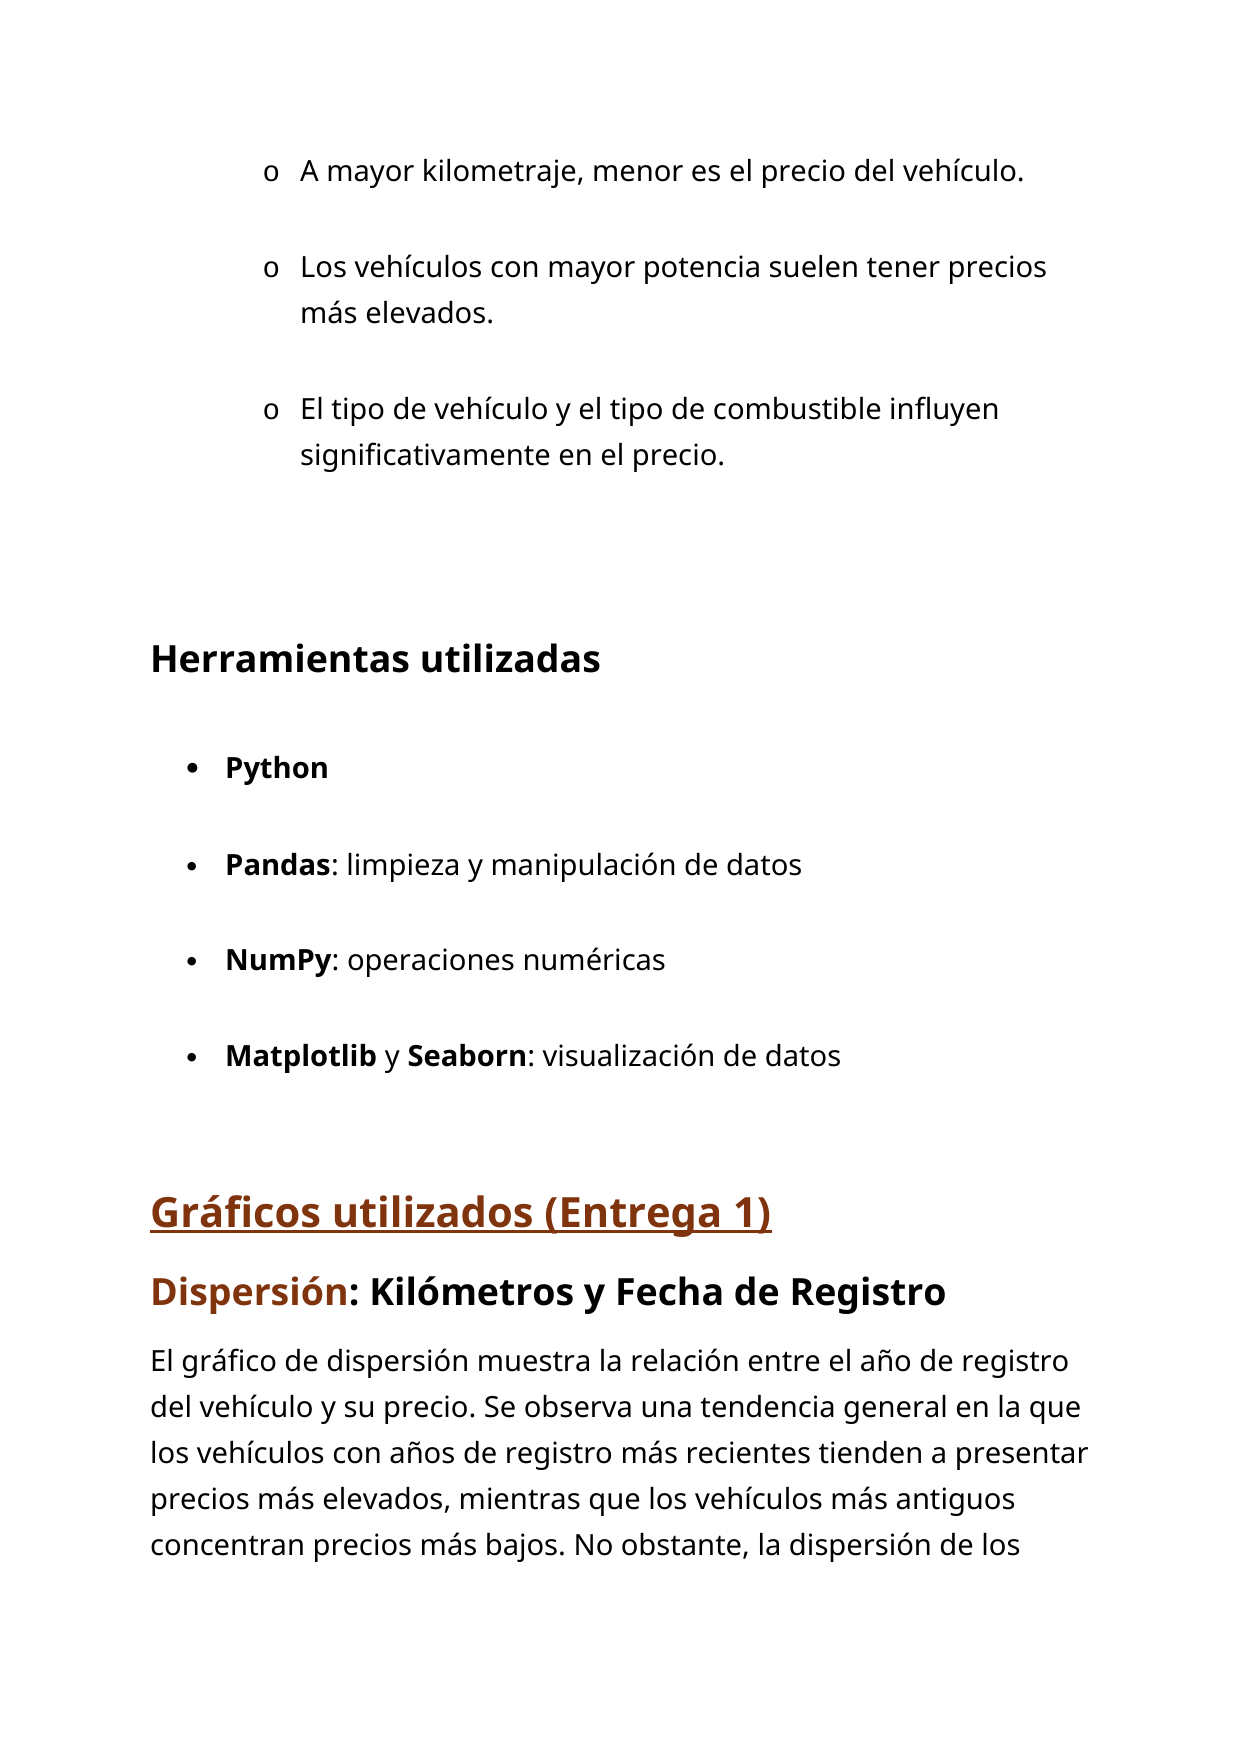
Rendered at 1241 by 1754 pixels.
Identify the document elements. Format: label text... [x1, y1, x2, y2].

list A mayor kilometraje, menor es el precio del vehículo. [262, 150, 1090, 190]
list Python [187, 748, 1090, 787]
subtitle Herramientas utilizadas [150, 632, 1090, 683]
list Matplotlib y Seaborn: visualización de datos [187, 1036, 1090, 1075]
list NumPy: operaciones numéricas [187, 940, 1090, 979]
text Dispersión: Kilómetros y Fecha de Registro [150, 1265, 1090, 1316]
text Gráficos utilizados (Entrega 1) [150, 1182, 1090, 1239]
list Pandas: limpieza y manipulación de datos [187, 844, 1090, 883]
text El gráfico de dispersión muestra la relación entre el año de registro del vehículo y su precio. Se observa una tendencia general en la que los vehículos con años de registro más recientes tienden a presentar precios más elevados, mientras que los vehículos más antiguos concentran precios más bajos. No obstante, la dispersión de los [150, 1341, 1090, 1564]
list El tipo de vehículo y el tipo de combustible influyen significativamente en el precio. [262, 388, 1090, 474]
list Los vehículos con mayor potencia suelen tener precios más elevados. [262, 246, 1090, 332]
